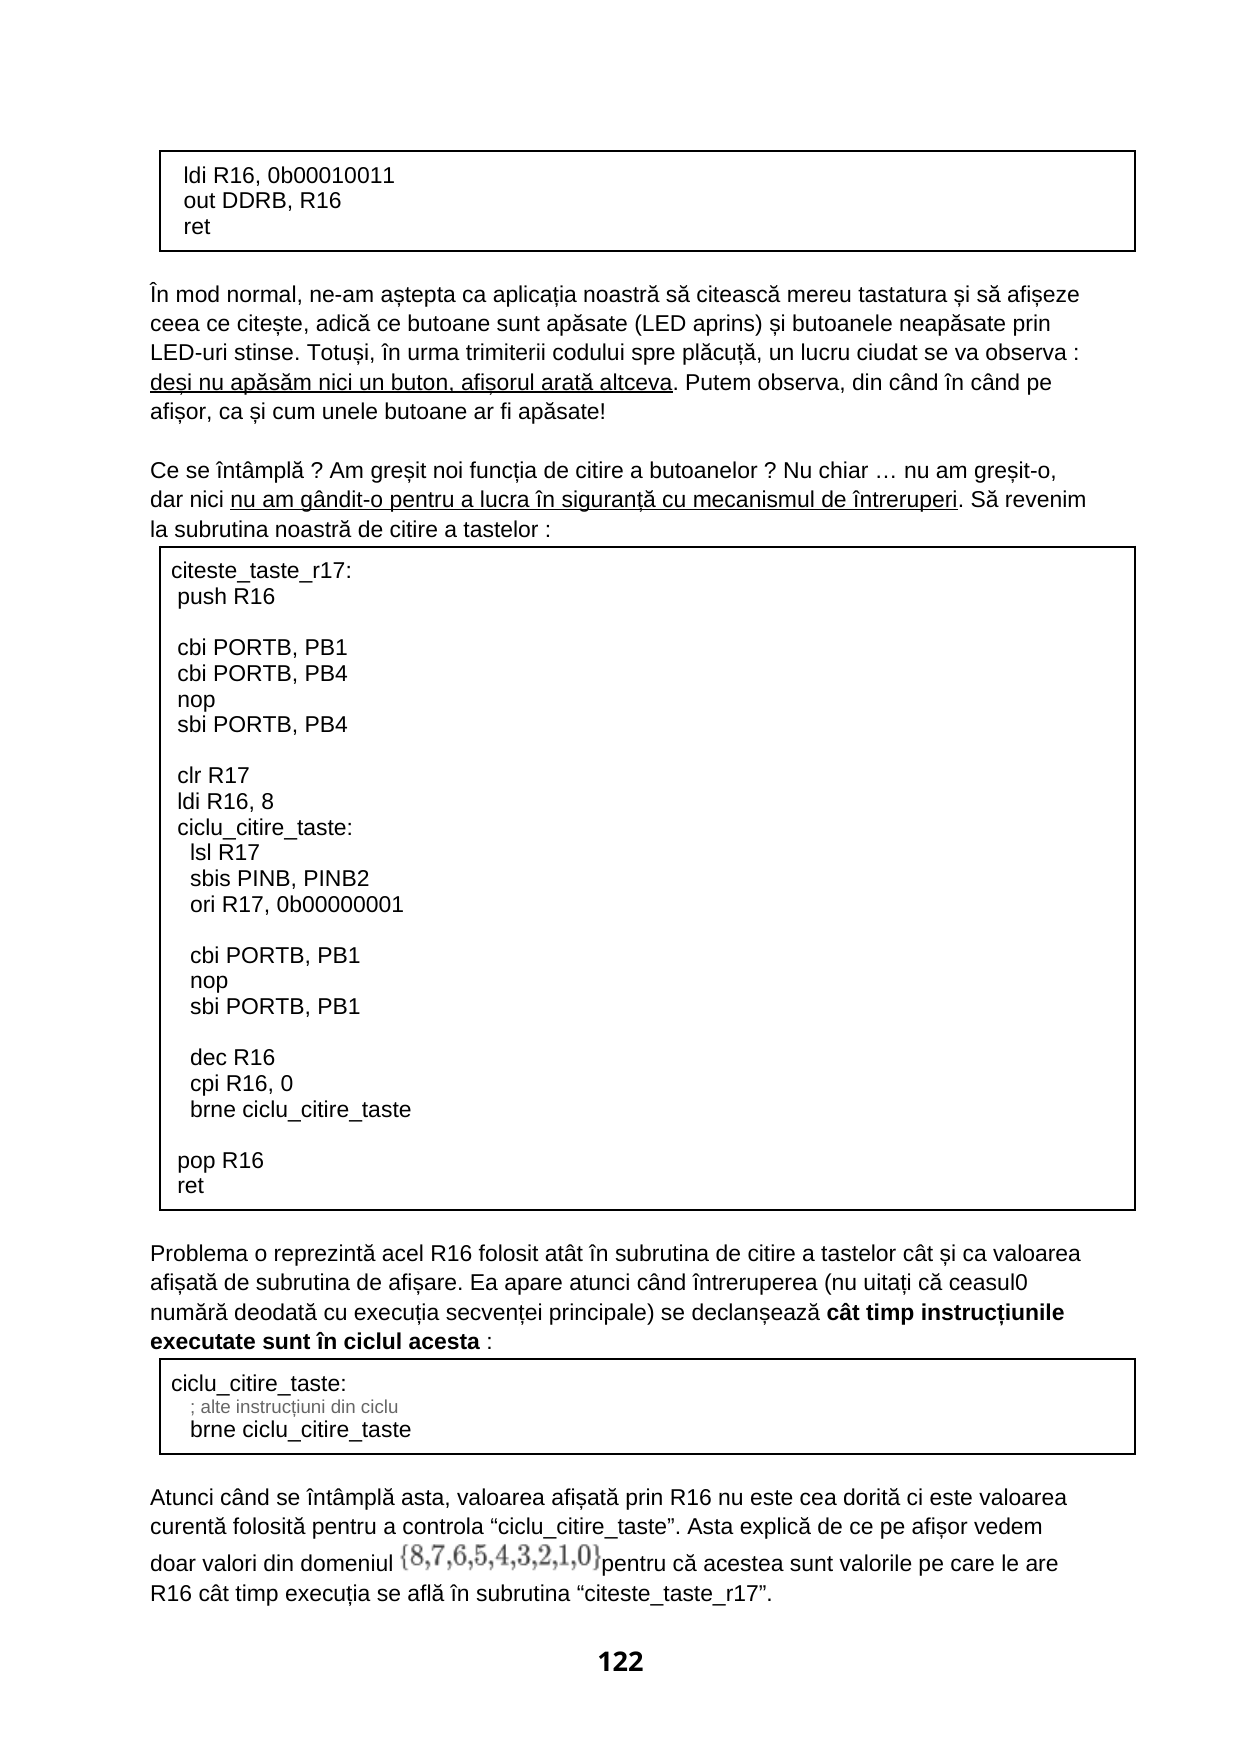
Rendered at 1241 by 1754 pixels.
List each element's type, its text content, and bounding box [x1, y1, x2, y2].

table_header ciclu_citire_taste: ; alte instrucțiuni din ciclu brne ciclu_citire_taste [161, 1360, 1134, 1453]
table_header ldi R16, 0b00010011 out DDRB, R16 ret [161, 152, 1134, 250]
picture [399, 1543, 602, 1572]
text În mod normal, ne-am aștepta ca aplicația noastră să citească mereu tastatura și să afișeze ceea ce citește, adică ce butoane sunt apăsate (LED aprins) și butoanele neapăsate prin LED-uri stinse. Totuși, în urma trimiterii codului spre plăcuță, un lucru ciudat se va observa : deși nu apăsăm nici un buton, afișorul arată altceva. Putem observa, din când în când pe afișor, ca și cum unele butoane ar fi apăsate! [150, 281, 1091, 424]
text Ce se întâmplă ? Am greșit noi funcția de citire a butoanelor ? Nu chiar … nu am greșit-o, dar nici nu am gândit-o pentru a lucra în siguranță cu mecanismul de întreruperi. Să revenim la subrutina noastră de citire a tastelor : [150, 457, 1091, 542]
text Atunci când se întâmplă asta, valoarea afișată prin R16 nu este cea dorită ci este valoarea curentă folosită pentru a controla “ciclu_citire_taste”. Asta explică de ce pe afișor vedem doar valori din domeniul pentru că acestea sunt valorile pe care le are R16 cât timp execuția se află în subrutina “citeste_taste_r17”. [150, 1485, 1091, 1606]
text Problema o reprezintă acel R16 folosit atât în subrutina de citire a tastelor cât și ca valoarea afișată de subrutina de afișare. Ea apare atunci când întreruperea (nu uitați că ceasul0 numără deodată cu execuția secvenței principale) se declanșează cât timp instrucțiunile executate sunt în ciclul acesta : [150, 1241, 1091, 1354]
table_header citeste_taste_r17: push R16 cbi PORTB, PB1 cbi PORTB, PB4 nop sbi PORTB, PB4 clr R17 ldi R16, 8 ciclu_citire_taste: lsl R17 sbis PINB, PINB2 ori R17, 0b00000001 cbi PORTB, PB1 nop sbi PORTB, PB1 dec R16 cpi R16, 0 brne ciclu_citire_taste pop R16 ret [161, 548, 1134, 1209]
